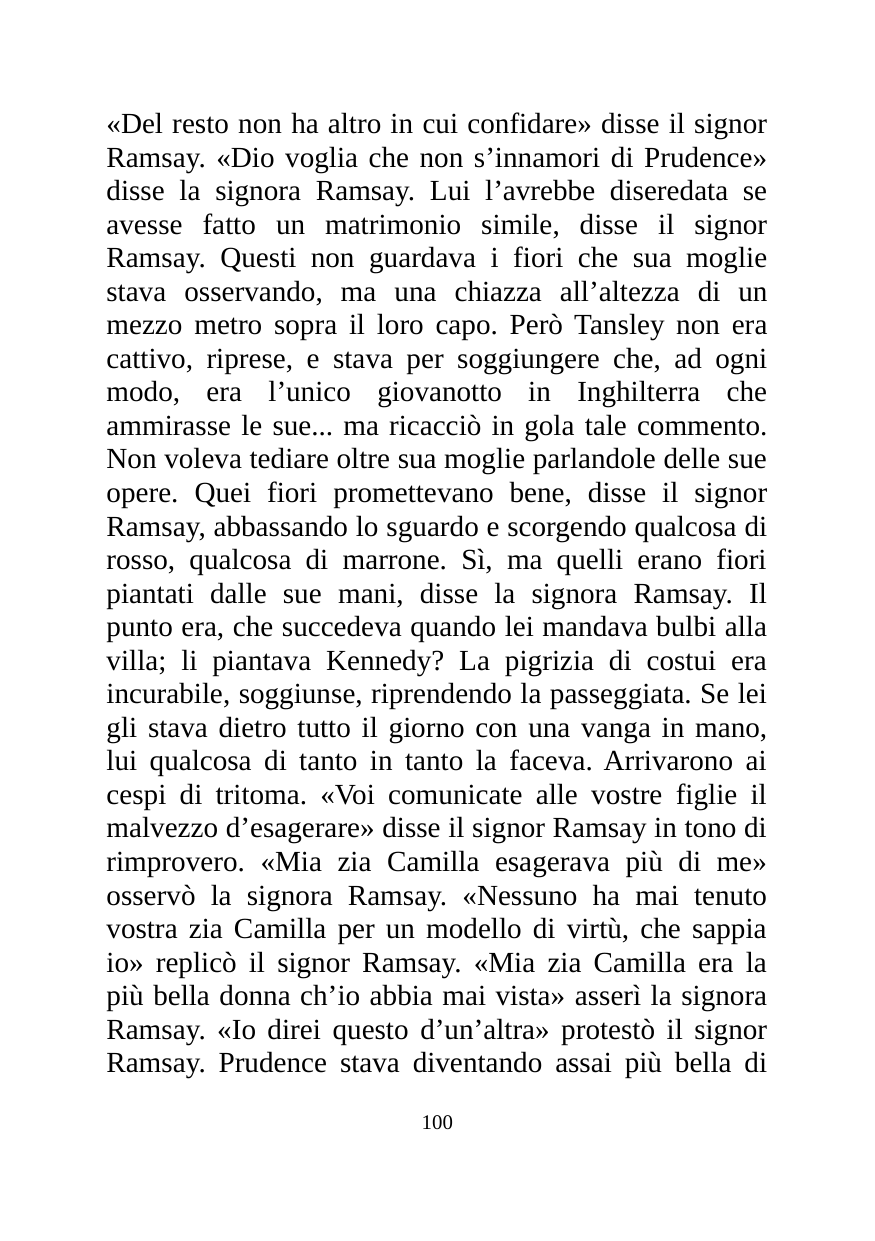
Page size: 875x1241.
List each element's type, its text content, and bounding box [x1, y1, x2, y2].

text «Del resto non ha altro in cui confidare» disse il signor Ramsay. «Dio voglia che non s’innamori di Prudence» disse la signora Ramsay. Lui l’avrebbe diseredata se avesse fatto un matrimonio simile, disse il signor Ramsay. Questi non guardava i fiori che sua moglie stava osservando, ma una chiazza all’altezza di un mezzo metro sopra il loro capo. Però Tansley non era cattivo, riprese, e stava per soggiungere che, ad ogni modo, era l’unico giovanotto in Inghilterra che ammirasse le sue... ma ricacciò in gola tale commento. Non voleva tediare oltre sua moglie parlandole delle sue opere. Quei fiori promettevano bene, disse il signor Ramsay, abbassando lo sguardo e scorgendo qualcosa di rosso, qualcosa di marrone. Sì, ma quelli erano fiori piantati dalle sue mani, disse la signora Ramsay. Il punto era, che succedeva quando lei mandava bulbi alla villa; li piantava Kennedy? La pigrizia di costui era incurabile, soggiunse, riprendendo la passeggiata. Se lei gli stava dietro tutto il giorno con una vanga in mano, lui qualcosa di tanto in tanto la faceva. Arrivarono ai cespi di tritoma. «Voi comunicate alle vostre figlie il malvezzo d’esagerare» disse il signor Ramsay in tono di rimprovero. «Mia zia Camilla esagerava più di me» osservò la signora Ramsay. «Nessuno ha mai tenuto vostra zia Camilla per un modello di virtù, che sappia io» replicò il signor Ramsay. «Mia zia Camilla era la più bella donna ch’io abbia mai vista» asserì la signora Ramsay. «Io direi questo d’un’altra» protestò il signor Ramsay. Prudence stava diventando assai più bella di [106, 106, 768, 1079]
